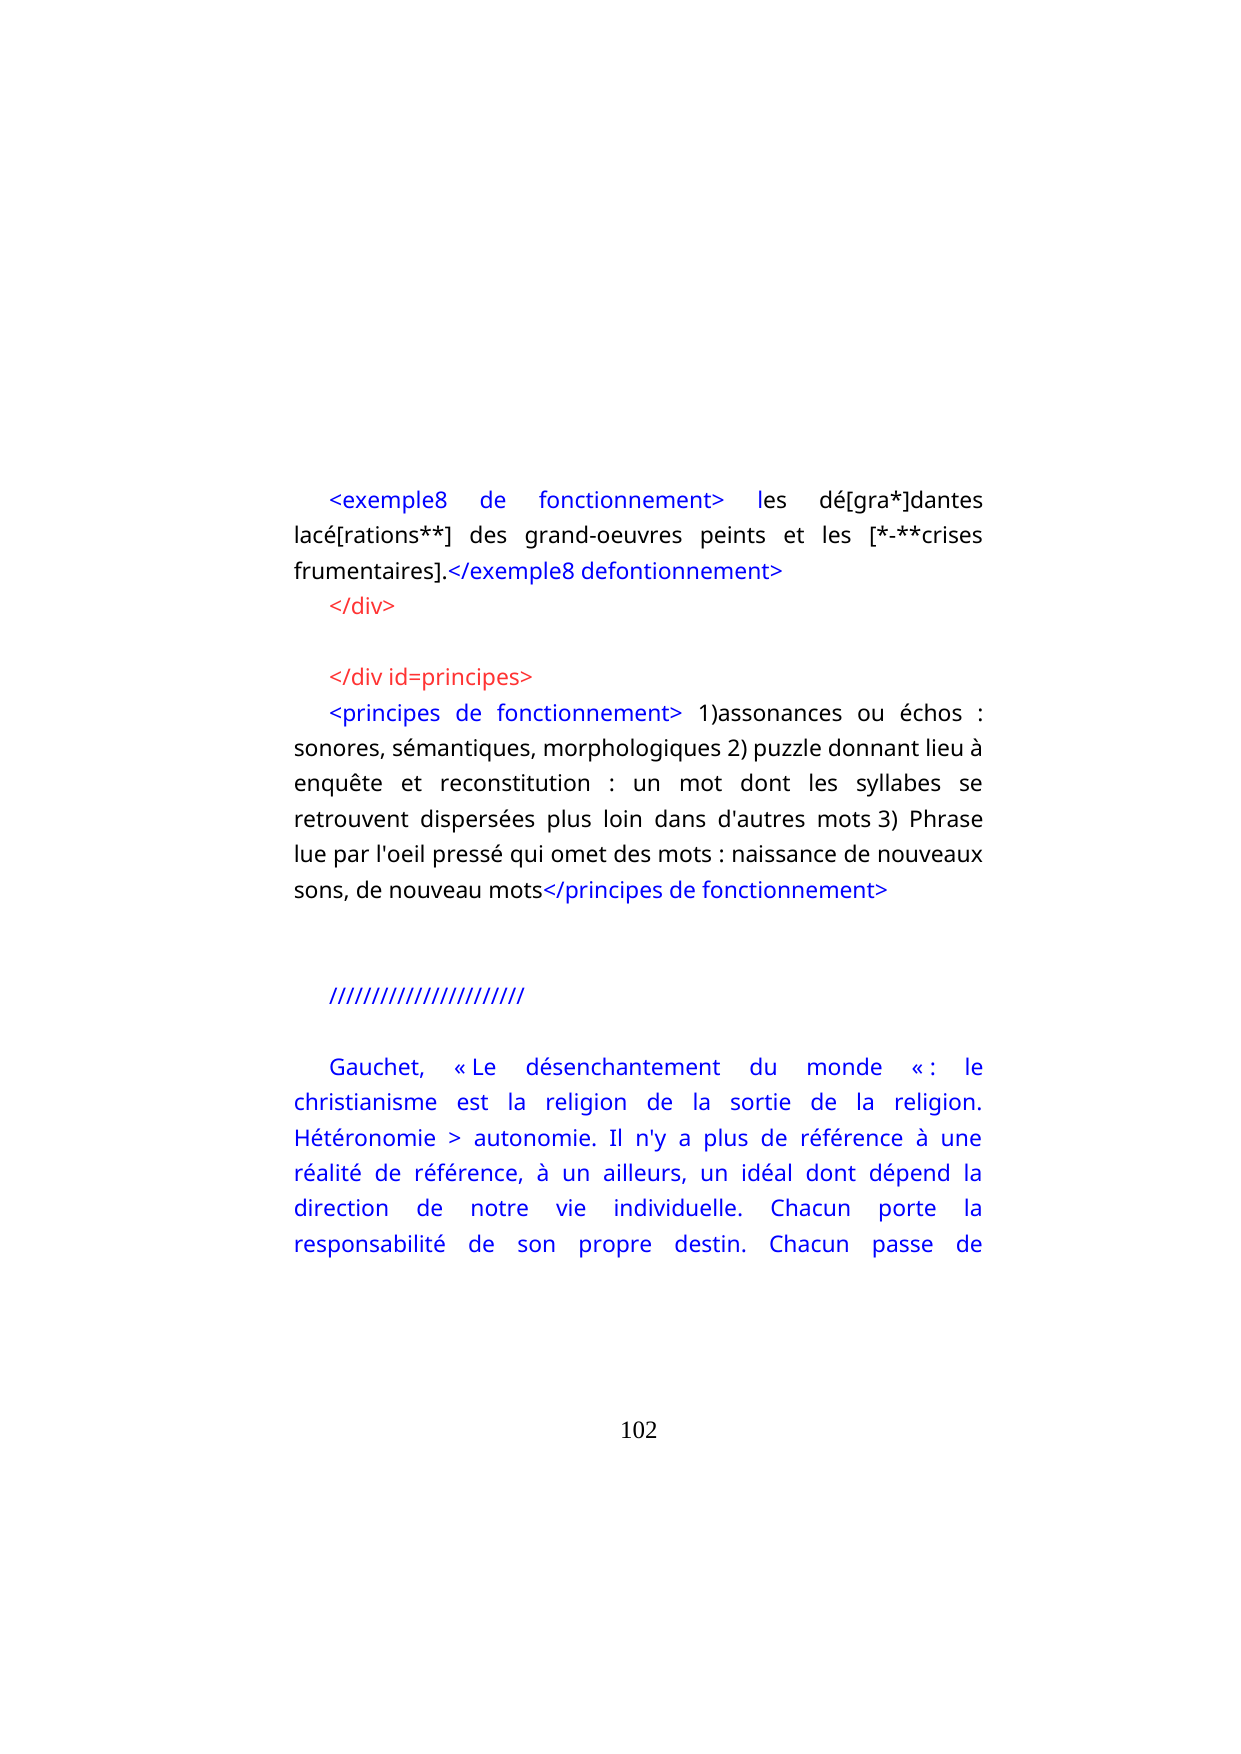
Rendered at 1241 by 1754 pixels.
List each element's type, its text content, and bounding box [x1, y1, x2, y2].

text <exemple8 de fonctionnement> les dé[gra*]dantes lacé[rations**] des grand-oeuvres peints et les [*-**crises frumentaires].</exemple8 defontionnement> [293, 480, 983, 586]
text Gauchet, « Le désenchantement du monde « : le christianisme est la religion de la sortie de la religion. Hétéronomie > autonomie. Il n'y a plus de référence à une réalité de référence, à un ailleurs, un idéal dont dépend la direction de notre vie individuelle. Chacun porte la responsabilité de son propre destin. Chacun passe de [293, 1047, 983, 1259]
text /////////////////////// [293, 976, 983, 1011]
text </div id=principes> [293, 657, 983, 693]
text <principes de fonctionnement> 1)assonances ou échos : sonores, sémantiques, morphologiques 2) puzzle donnant lieu à enquête et reconstitution : un mot dont les syllabes se retrouvent dispersées plus loin dans d'autres mots 3) Phrase lue par l'oeil pressé qui omet des mots : naissance de nouveaux sons, de nouveau mots</principes de fonctionnement> [293, 693, 983, 905]
text </div> [293, 586, 983, 622]
